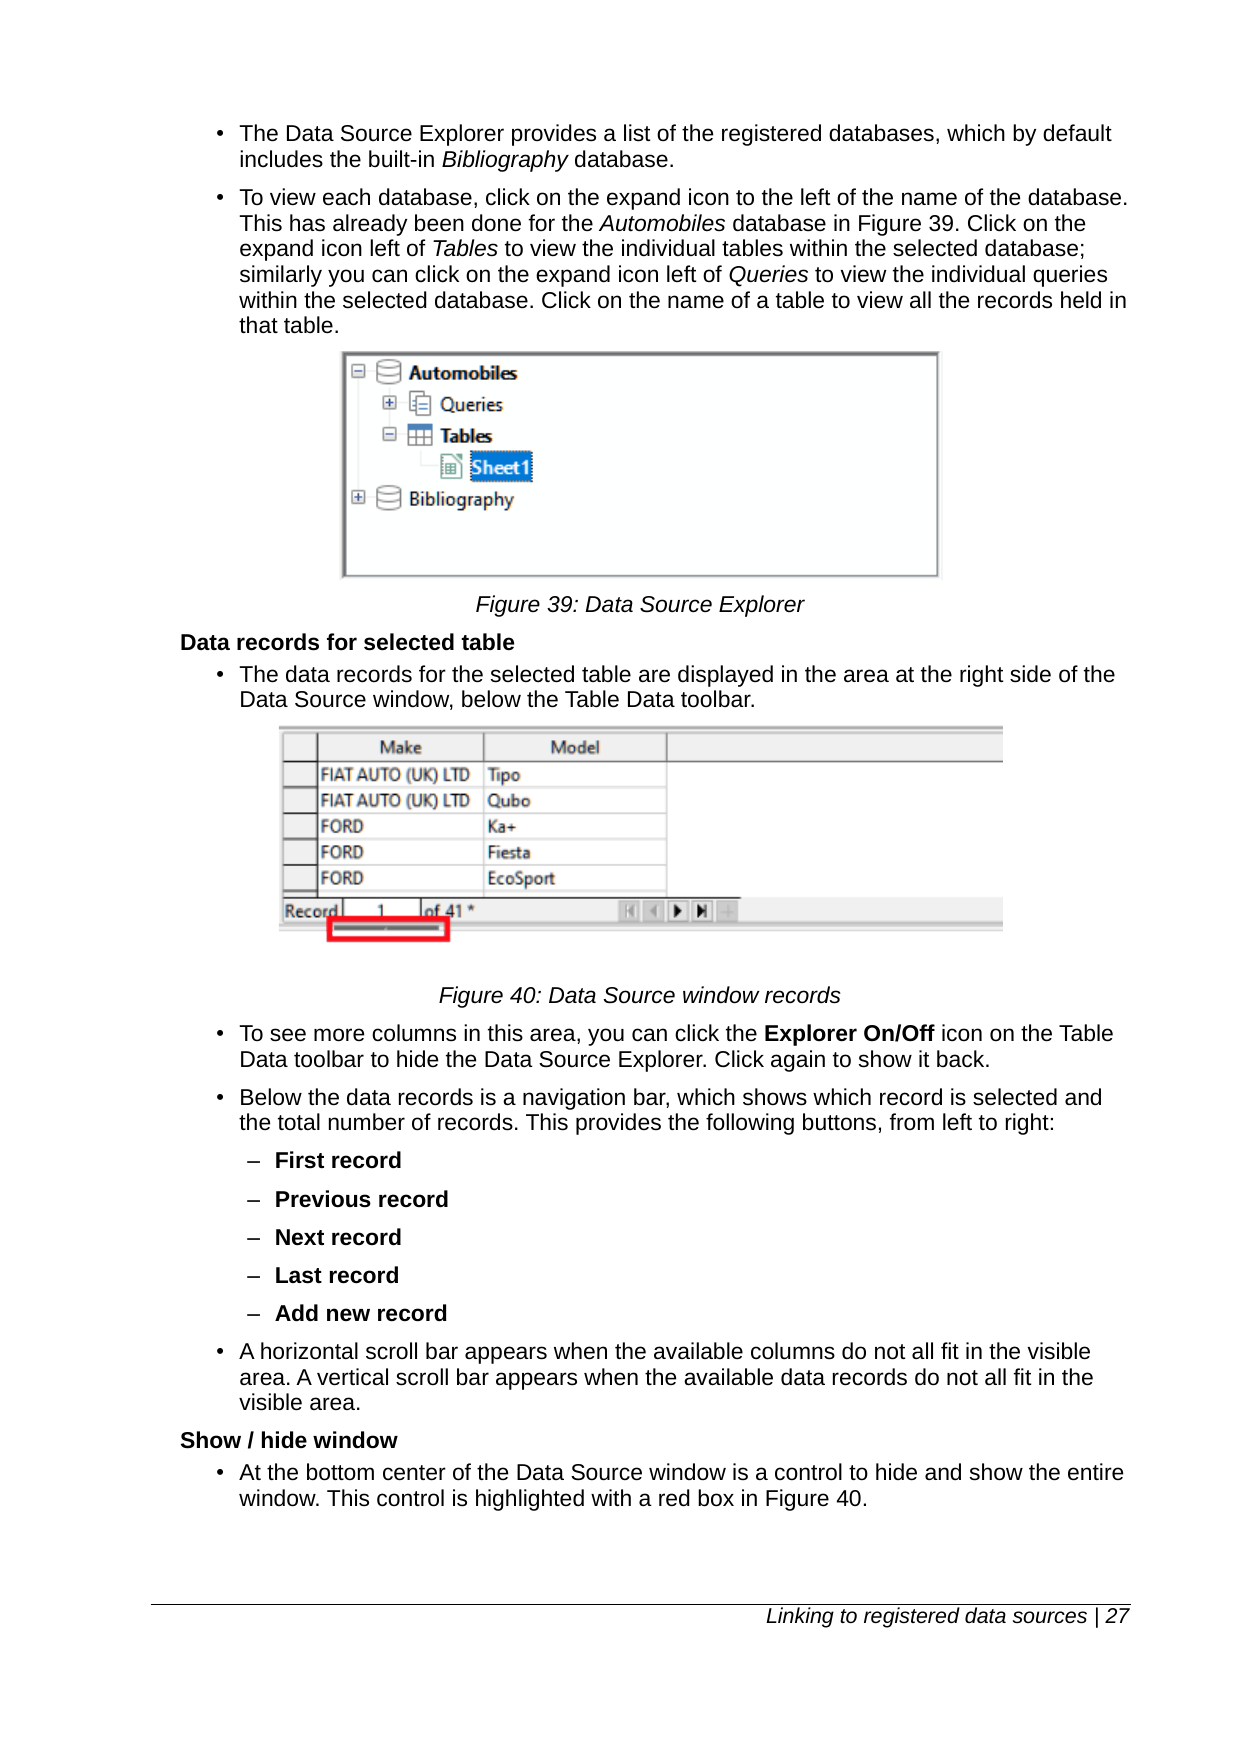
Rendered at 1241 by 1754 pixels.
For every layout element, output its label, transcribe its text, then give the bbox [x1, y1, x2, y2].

list Previous record [260, 1186, 1131, 1212]
list Add new record [260, 1301, 1131, 1326]
list A horizontal scroll bar appears when the available columns do not all fit in the visible area. A vertical scroll bar appears when the available data records do not all fit in the visible area. [224, 1339, 1131, 1416]
list To see more columns in this area, you can click the Explorer On/Off icon on the Table Data toolbar to hide the Data Source Explorer. Click again to show it back. [224, 1021, 1131, 1072]
list First record [260, 1148, 1131, 1174]
list The Data Source Explorer provides a list of the registered databases, which by default includes the built-in Bibliography database. [224, 121, 1131, 172]
text Data records for selected table [180, 629, 1131, 655]
text Figure 40: Data Source window records [279, 983, 1003, 1008]
list At the bottom center of the Data Source window is a control to hide and show the entire window. This control is highlighted with a red box in Figure 40. [224, 1460, 1131, 1511]
text Figure 39: Data Source Explorer [339, 592, 942, 617]
text Show / hide window [180, 1428, 1131, 1454]
list To view each database, click on the expand icon to the left of the name of the database. This has already been done for the Automobiles database in Figure 39. Click on the expand icon left of Tables to view the individual tables within the selected database; similarly you can click on the expand icon left of Queries to view the individual queries within the selected database. Click on the name of a table to view all the records held in that table. [224, 185, 1131, 338]
list Next record [260, 1224, 1131, 1250]
picture [339, 351, 943, 580]
list Last record [260, 1263, 1131, 1288]
list The data records for the selected table are displayed in the area at the right side of the Data Source window, below the Table Data toolbar. [224, 661, 1131, 713]
list Below the data records is a navigation bar, which shows which record is selected and the total number of records. This provides the following buttons, from left to right: [224, 1084, 1131, 1136]
picture [278, 725, 1003, 971]
